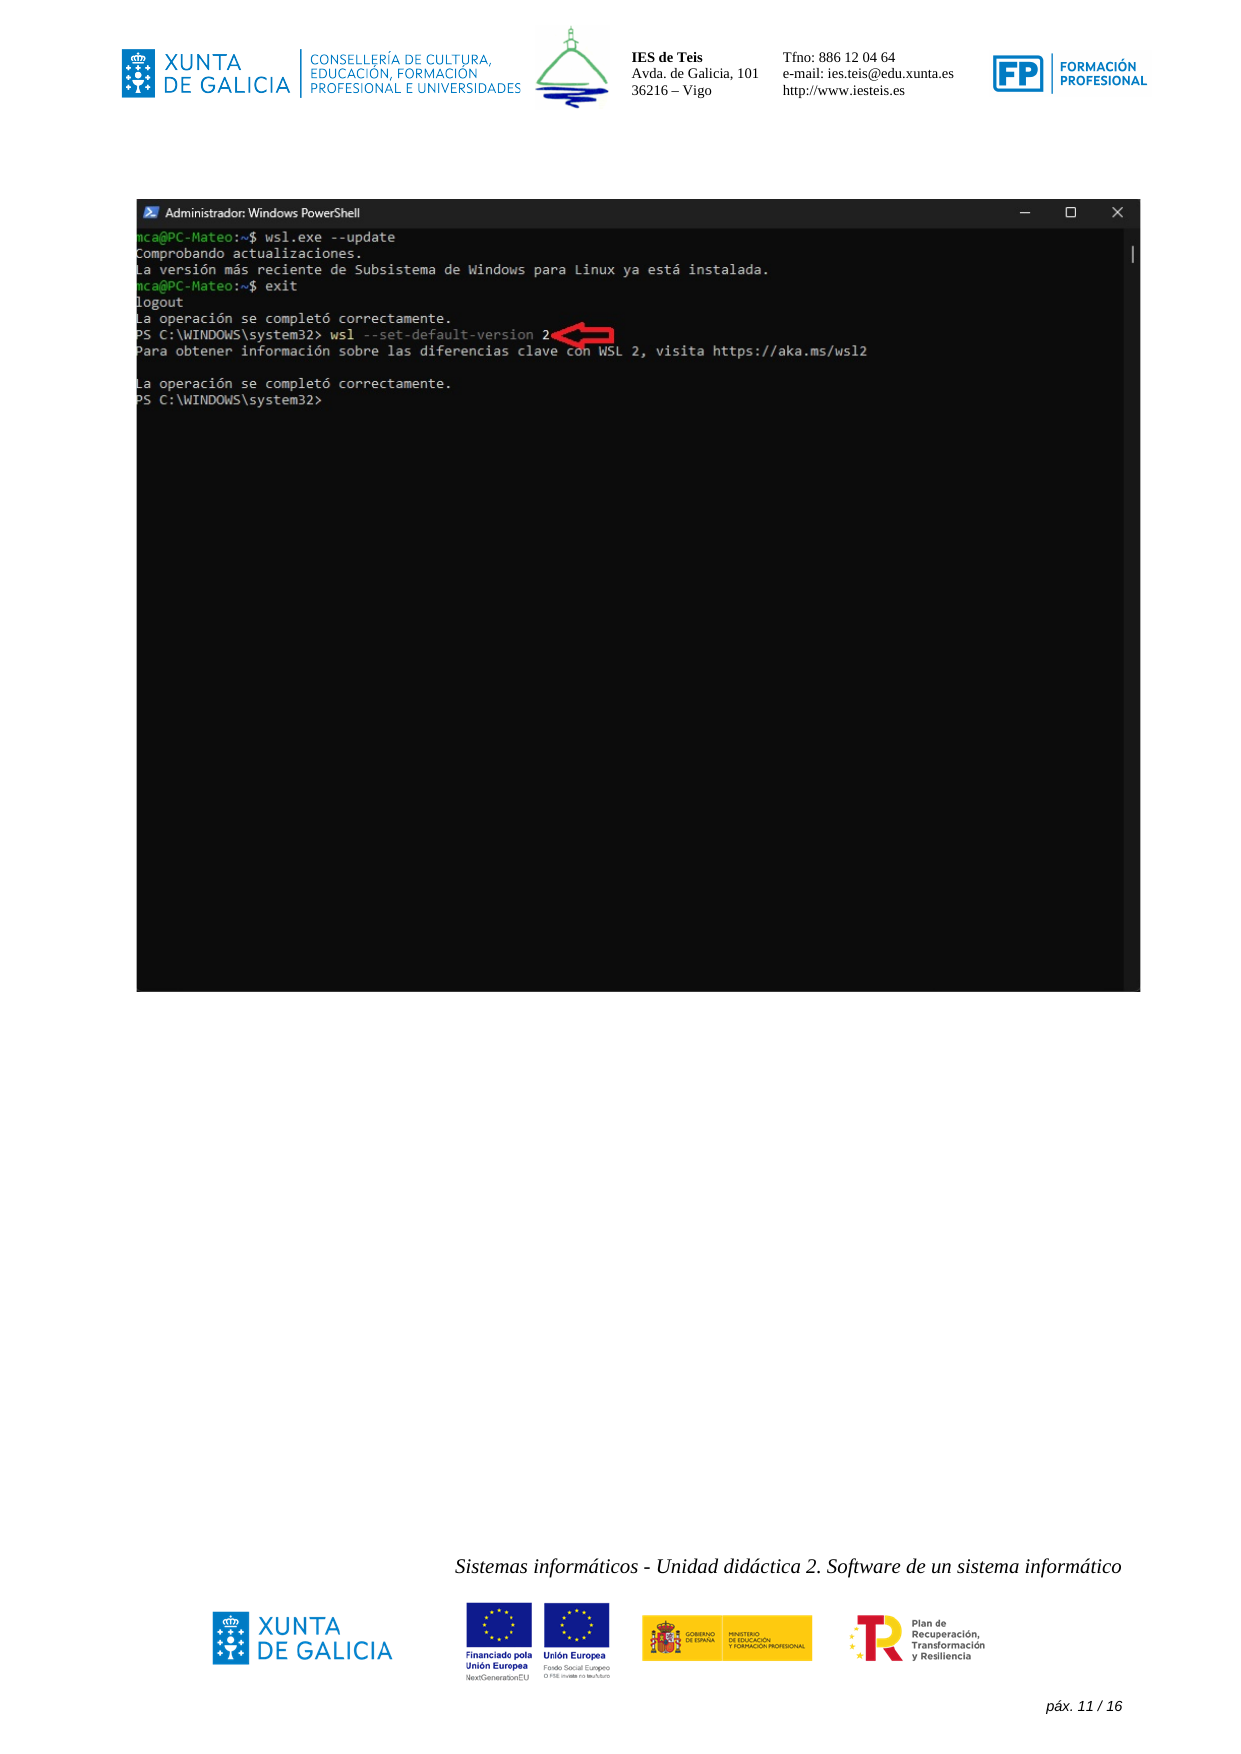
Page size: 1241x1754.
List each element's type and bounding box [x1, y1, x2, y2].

picture [534, 25, 611, 110]
picture [989, 50, 1153, 97]
picture [212, 1592, 1020, 1688]
picture [136, 199, 1141, 992]
picture [121, 49, 521, 98]
